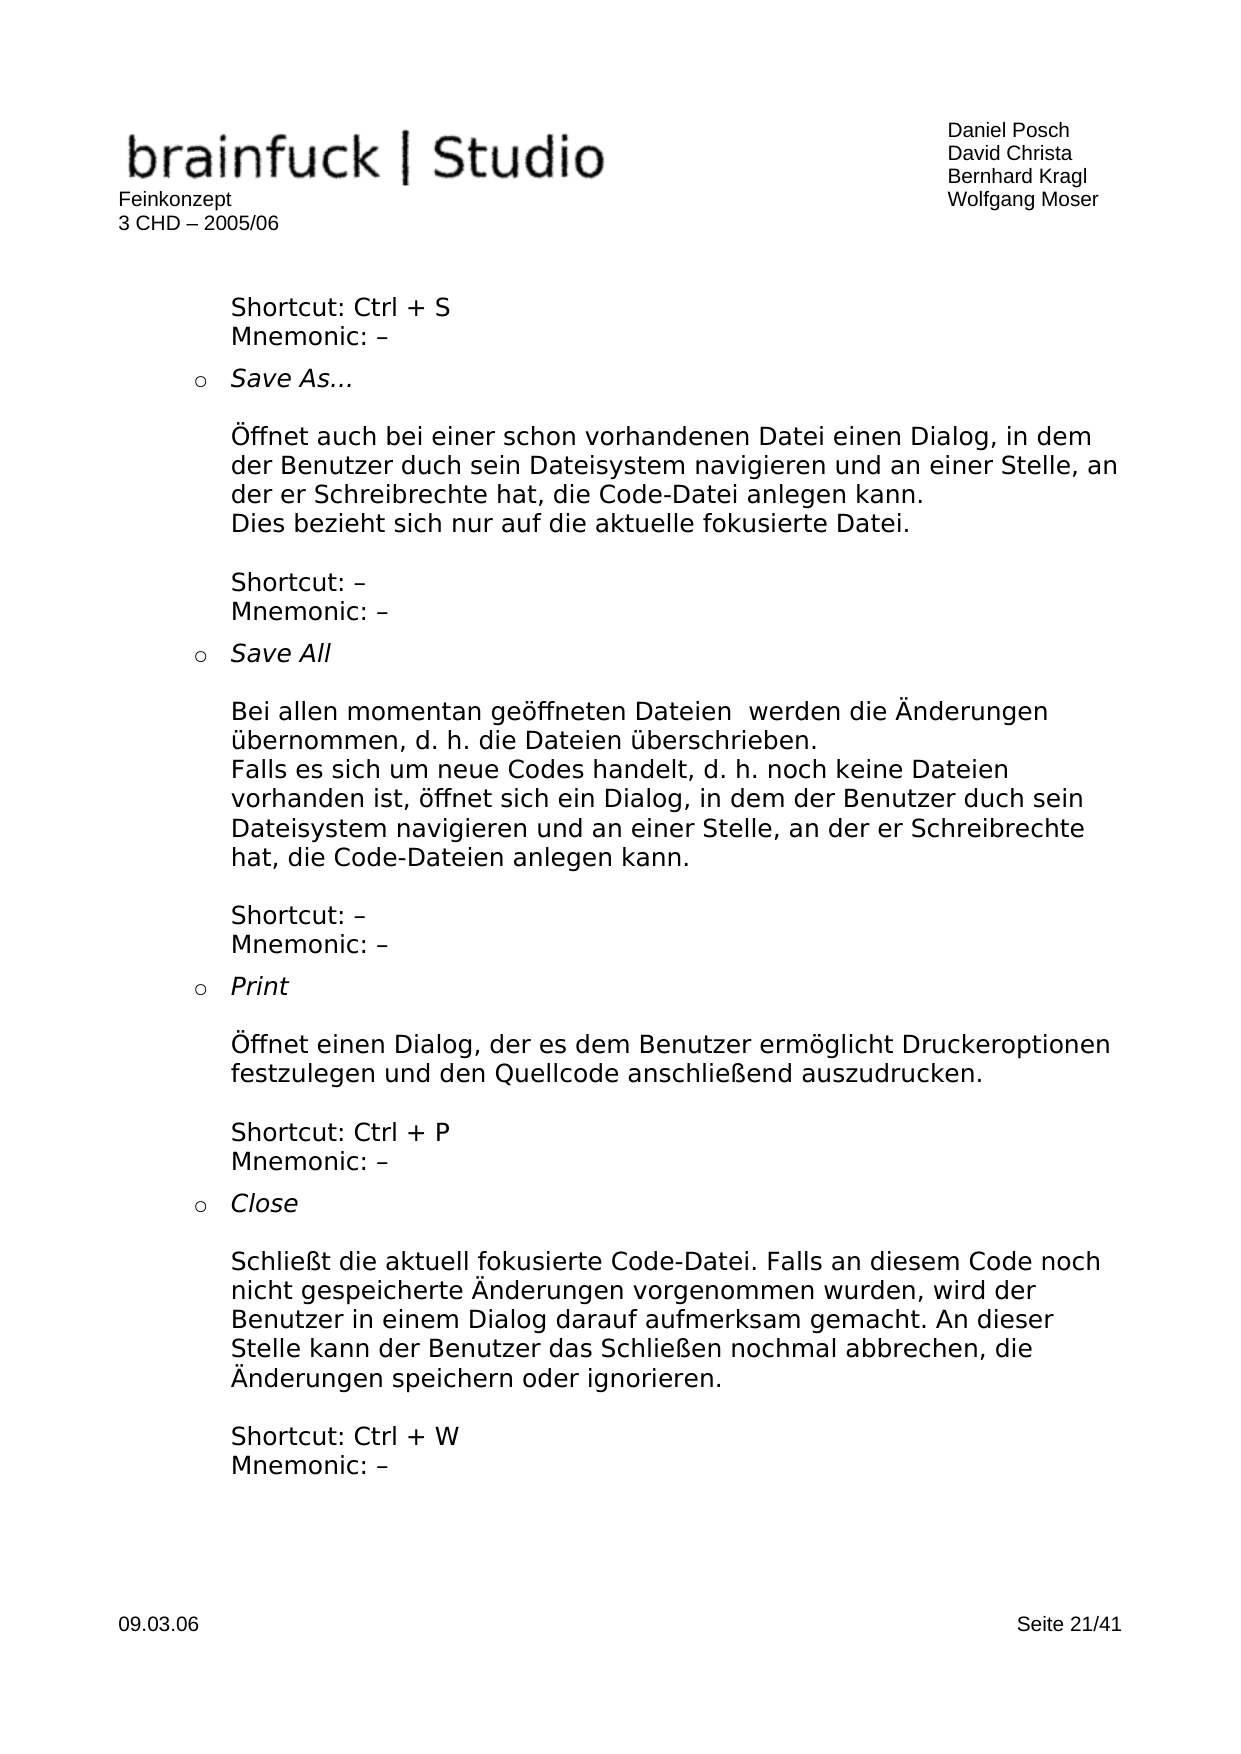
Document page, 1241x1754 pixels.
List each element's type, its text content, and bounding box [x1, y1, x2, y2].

list Save As... Öffnet auch bei einer schon vorhandenen Datei einen Dialog, in dem der Benutzer duch sein Dateisystem navigieren und an einer Stelle, an der er Schreibrechte hat, die Code-Datei anlegen kann. Dies bezieht sich nur auf die aktuelle fokusierte Datei. Shortcut: – Mnemonic: – [193, 364, 1122, 626]
list Save All Bei allen momentan geöffneten Dateien werden die Änderungen übernommen, d. h. die Dateien überschrieben. Falls es sich um neue Codes handelt, d. h. noch keine Dateien vorhanden ist, öffnet sich ein Dialog, in dem der Benutzer duch sein Dateisystem navigieren und an einer Stelle, an der er Schreibrechte hat, die Code-Dateien anlegen kann. Shortcut: – Mnemonic: – [193, 639, 1122, 959]
list Shortcut: Ctrl + S Mnemonic: – [193, 264, 1122, 351]
list Close Schließt die aktuell fokusierte Code-Datei. Falls an diesem Code noch nicht gespeicherte Änderungen vorgenommen wurden, wird der Benutzer in einem Dialog darauf aufmerksam gemacht. An dieser Stelle kann der Benutzer das Schließen nochmal abbrechen, die Änderungen speichern oder ignorieren. Shortcut: Ctrl + W Mnemonic: – [193, 1189, 1122, 1480]
picture [118, 118, 609, 187]
list Print Öffnet einen Dialog, der es dem Benutzer ermöglicht Druckeroptionen festzulegen und den Quellcode anschließend auszudrucken. Shortcut: Ctrl + P Mnemonic: – [193, 972, 1122, 1176]
